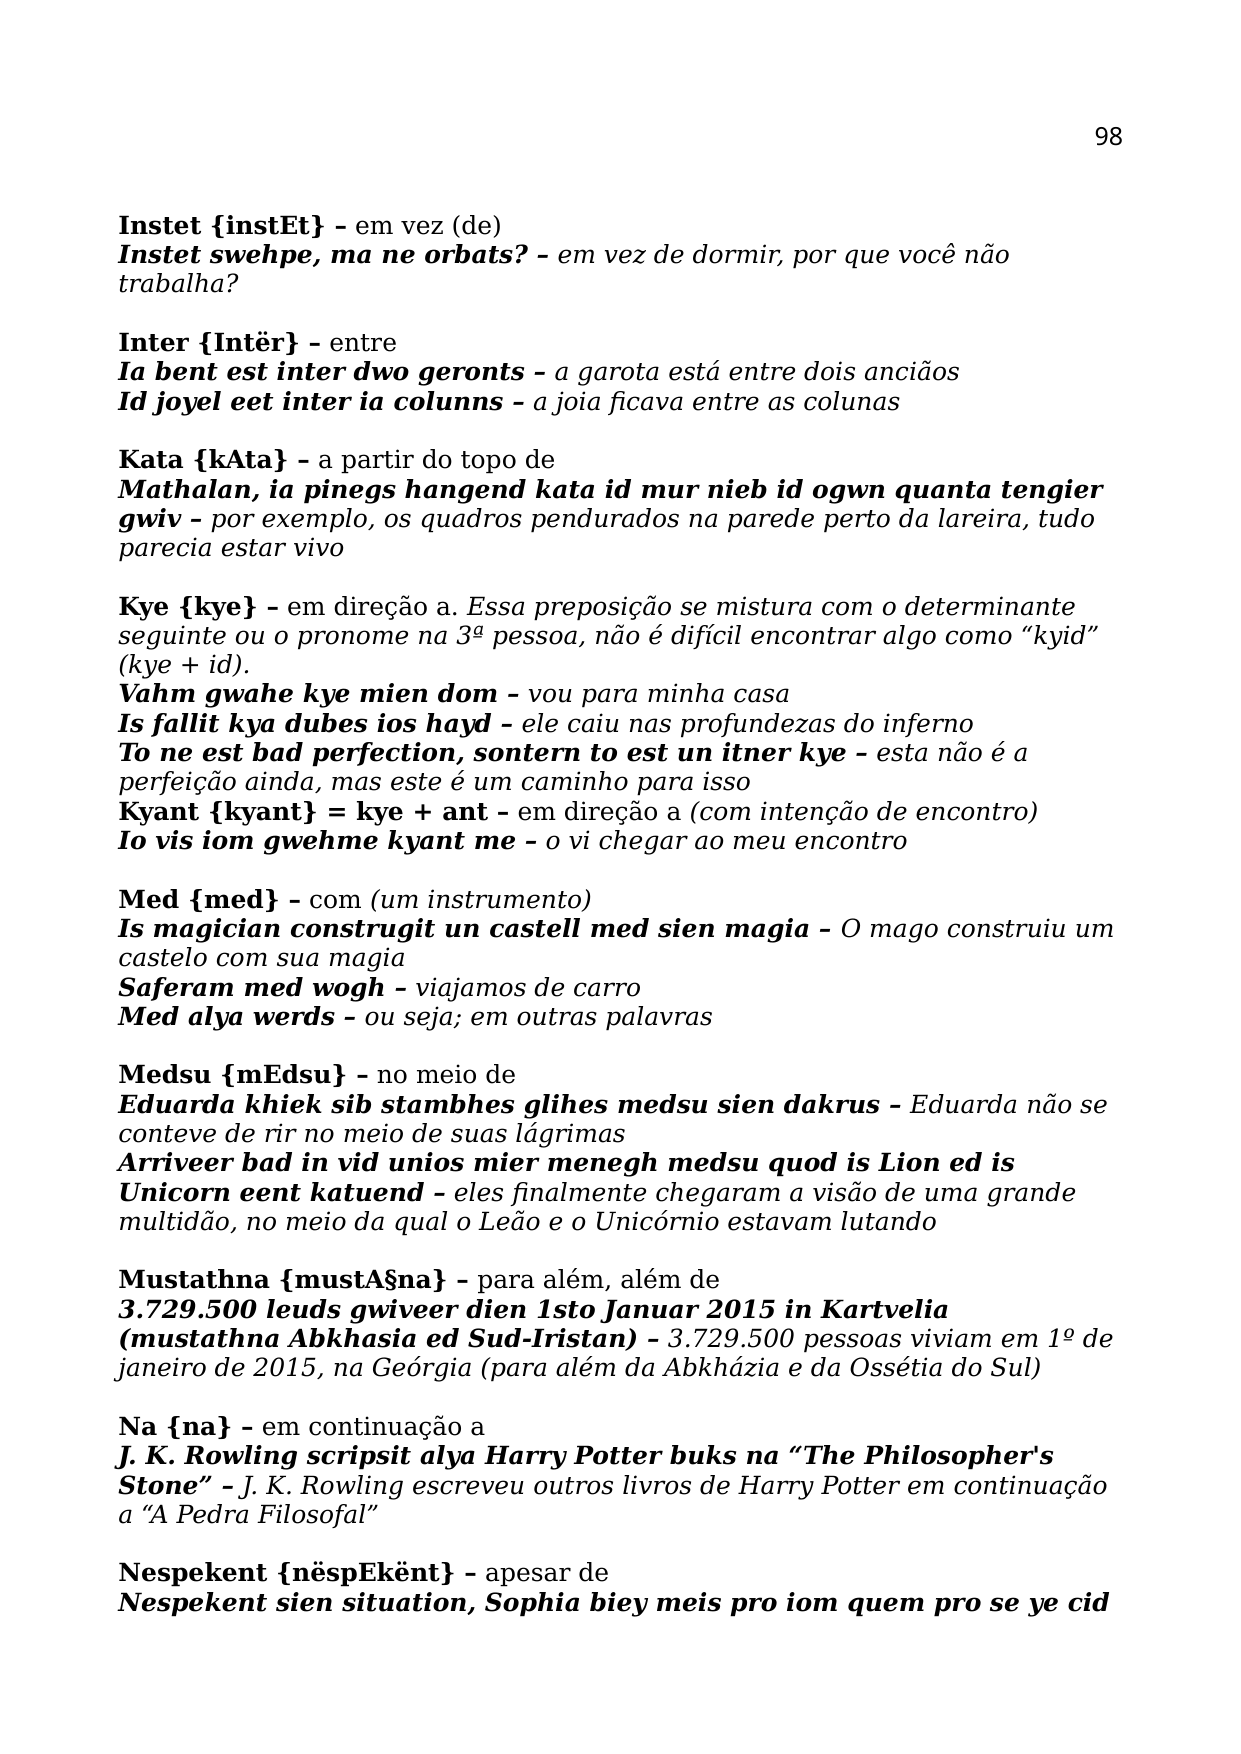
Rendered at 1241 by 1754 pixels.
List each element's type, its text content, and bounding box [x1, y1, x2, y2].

text Id joyel eet inter ia colunns – a joia ficava entre as colunas [118, 387, 1123, 416]
text Nespekent sien situation, Sophia biey meis pro iom quem pro se ye cid [118, 1588, 1123, 1617]
text Instet swehpe, ma ne orbats? – em vez de dormir, por que você não trabalha? [118, 240, 1123, 299]
text Saferam med wogh – viajamos de carro [118, 972, 1123, 1002]
text Nespekent {nëspEkënt} – apesar de [118, 1558, 1123, 1588]
text Medsu {mEdsu} – no meio de [118, 1060, 1123, 1090]
text Mathalan, ia pinegs hangend kata id mur nieb id ogwn quanta tengier gwiv – por exemplo, os quadros pendurados na parede perto da lareira, tudo parecia estar vivo [118, 474, 1123, 562]
text Is magician construgit un castell med sien magia – O mago construiu um castelo com sua magia [118, 914, 1123, 972]
text Kye {kye} – em direção a. Essa preposição se mistura com o determinante seguinte ou o pronome na 3ª pessoa, não é difícil encontrar algo como “kyid” (kye + id). [118, 592, 1123, 679]
text To ne est bad perfection, sontern to est un itner kye – esta não é a perfeição ainda, mas este é um caminho para isso [118, 738, 1123, 797]
text Kata {kAta} – a partir do topo de [118, 445, 1123, 474]
text Vahm gwahe kye mien dom – vou para minha casa [118, 679, 1123, 709]
text Is fallit kya dubes ios hayd – ele caiu nas profundezas do inferno [118, 709, 1123, 738]
text Arriveer bad in vid unios mier menegh medsu quod is Lion ed is Unicorn eent katuend – eles finalmente chegaram a visão de uma grande multidão, no meio da qual o Leão e o Unicórnio estavam lutando [118, 1148, 1123, 1236]
text Med alya werds – ou seja; em outras palavras [118, 1002, 1123, 1031]
text Instet {instEt} – em vez (de) [118, 211, 1123, 240]
text J. K. Rowling scripsit alya Harry Potter buks na “The Philosopher's Stone” – J. K. Rowling escreveu outros livros de Harry Potter em continuação a “A Pedra Filosofal” [118, 1441, 1123, 1529]
text Eduarda khiek sib stambhes glihes medsu sien dakrus – Eduarda não se conteve de rir no meio de suas lágrimas [118, 1090, 1123, 1148]
text Na {na} – em continuação a [118, 1412, 1123, 1441]
text Med {med} – com (um instrumento) [118, 884, 1123, 914]
text Ia bent est inter dwo geronts – a garota está entre dois anciãos [118, 357, 1123, 387]
text Inter {Intër} – entre [118, 328, 1123, 357]
text Io vis iom gwehme kyant me – o vi chegar ao meu encontro [118, 826, 1123, 855]
text 3.729.500 leuds gwiveer dien 1sto Januar 2015 in Kartvelia (mustathna Abkhasia ed Sud-Iristan) – 3.729.500 pessoas viviam em 1º de janeiro de 2015, na Geórgia (para além da Abkházia e da Ossétia do Sul) [118, 1295, 1123, 1383]
text Kyant {kyant} = kye + ant – em direção a (com intenção de encontro) [118, 797, 1123, 826]
text Mustathna {mustA§na} – para além, além de [118, 1265, 1123, 1295]
